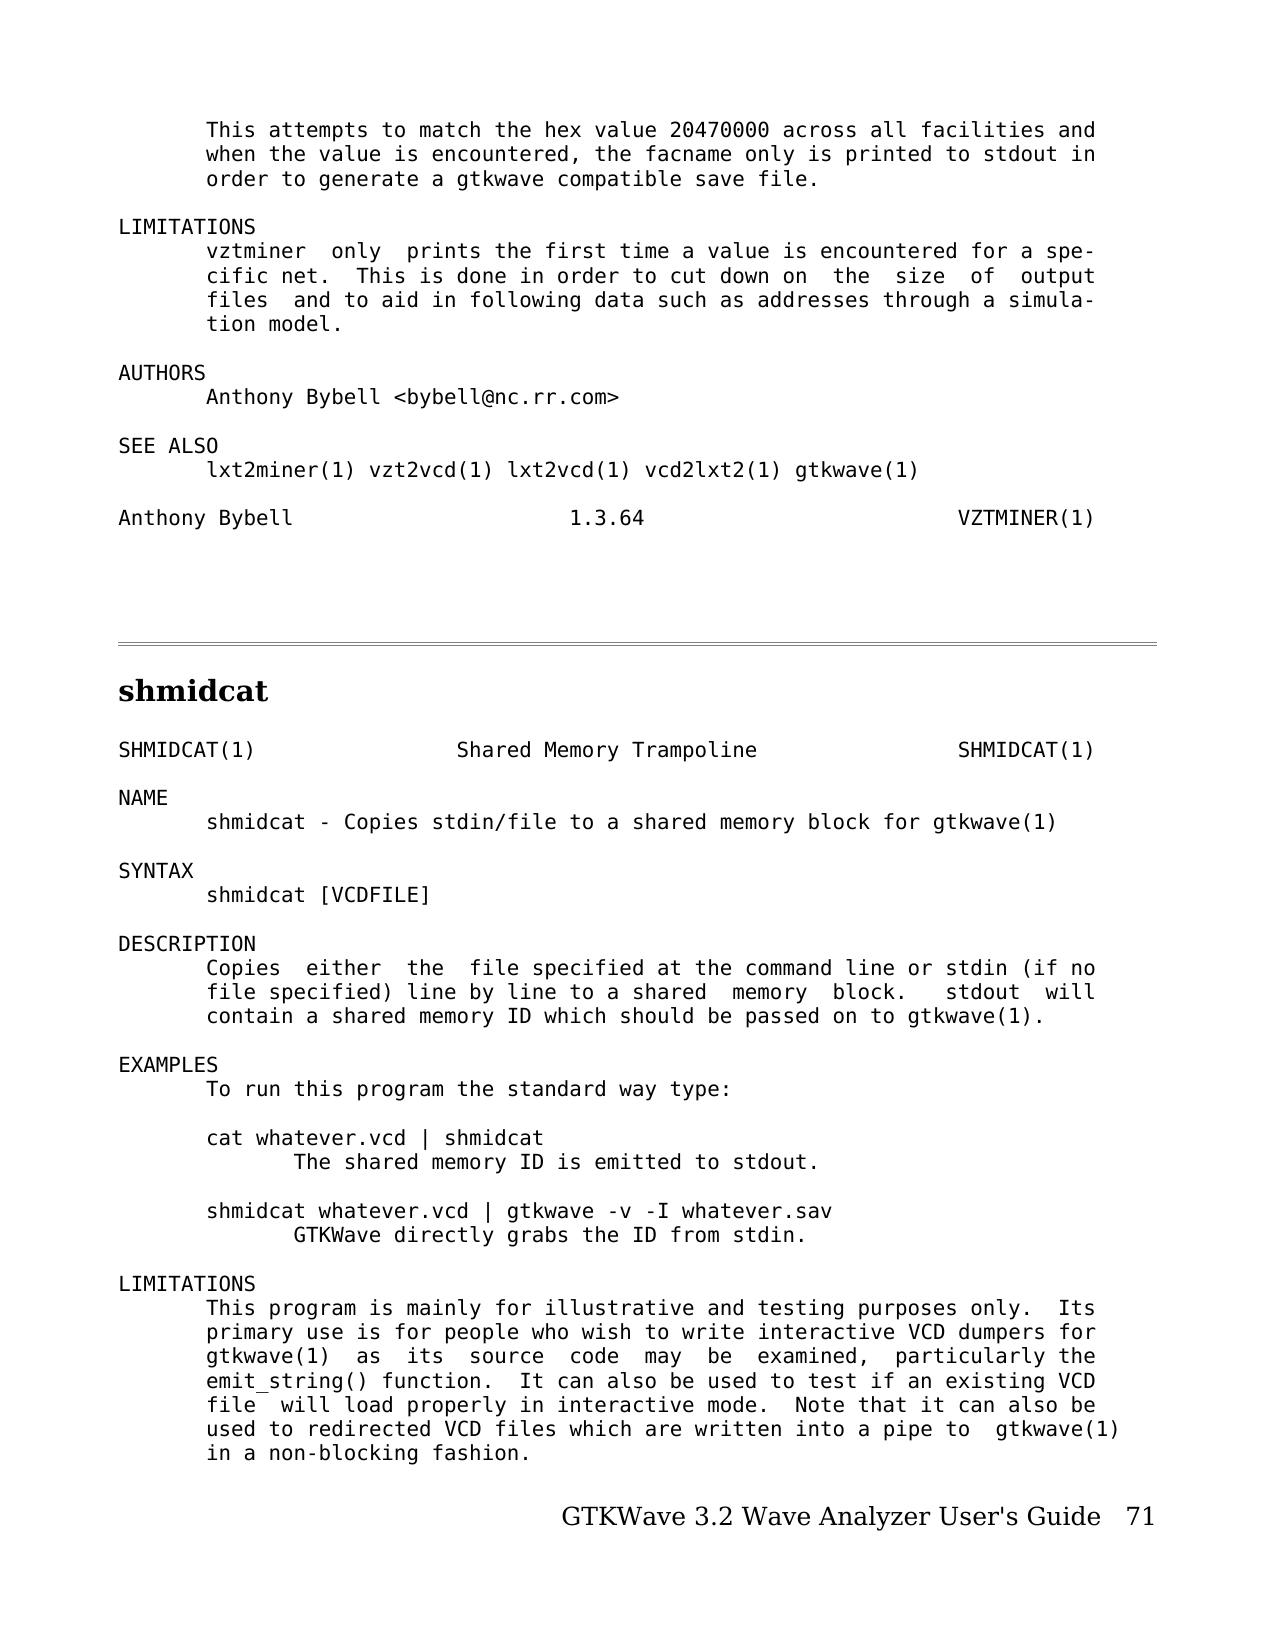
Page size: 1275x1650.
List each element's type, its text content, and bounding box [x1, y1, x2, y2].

text The shared memory ID is emitted to stdout. [118, 1150, 1157, 1174]
text file specified) line by line to a shared memory block. stdout will [118, 980, 1157, 1004]
text contain a shared memory ID which should be passed on to gtkwave(1). [118, 1004, 1157, 1029]
text AUTHORS [118, 361, 1157, 385]
text emit_string() function. It can also be used to test if an existing VCD [118, 1369, 1157, 1393]
text primary use is for people who wish to write interactive VCD dumpers for [118, 1320, 1157, 1344]
text vztminer only prints the first time a value is encountered for a spe- [118, 239, 1157, 264]
text file will load properly in interactive mode. Note that it can also be [118, 1393, 1157, 1417]
text in a non-blocking fashion. [118, 1441, 1157, 1466]
text SHMIDCAT(1) Shared Memory Trampoline SHMIDCAT(1) [118, 738, 1157, 762]
text LIMITATIONS [118, 215, 1157, 239]
text EXAMPLES [118, 1053, 1157, 1077]
text files and to aid in following data such as addresses through a simula- [118, 288, 1157, 312]
text LIMITATIONS [118, 1272, 1157, 1296]
text GTKWave directly grabs the ID from stdin. [118, 1223, 1157, 1247]
text Anthony Bybell 1.3.64 VZTMINER(1) [118, 506, 1157, 531]
text This program is mainly for illustrative and testing purposes only. Its [118, 1296, 1157, 1320]
text shmidcat - Copies stdin/file to a shared memory block for gtkwave(1) [118, 810, 1157, 835]
text when the value is encountered, the facname only is printed to stdout in [118, 142, 1157, 167]
text DESCRIPTION [118, 932, 1157, 956]
text used to redirected VCD files which are written into a pipe to gtkwave(1) [118, 1417, 1157, 1441]
text tion model. [118, 312, 1157, 337]
text cific net. This is done in order to cut down on the size of output [118, 264, 1157, 288]
text This attempts to match the hex value 20470000 across all facilities and [118, 118, 1157, 142]
text SEE ALSO [118, 434, 1157, 458]
text To run this program the standard way type: [118, 1077, 1157, 1102]
text shmidcat [118, 674, 1157, 708]
text shmidcat [VCDFILE] [118, 883, 1157, 907]
text lxt2miner(1) vzt2vcd(1) lxt2vcd(1) vcd2lxt2(1) gtkwave(1) [118, 458, 1157, 482]
text NAME [118, 786, 1157, 810]
text shmidcat whatever.vcd | gtkwave -v -I whatever.sav [118, 1199, 1157, 1223]
text gtkwave(1) as its source code may be examined, particularly the [118, 1344, 1157, 1369]
text order to generate a gtkwave compatible save file. [118, 167, 1157, 191]
text SYNTAX [118, 859, 1157, 883]
text Anthony Bybell <bybell@nc.rr.com> [118, 385, 1157, 409]
text cat whatever.vcd | shmidcat [118, 1126, 1157, 1150]
text Copies either the file specified at the command line or stdin (if no [118, 956, 1157, 980]
